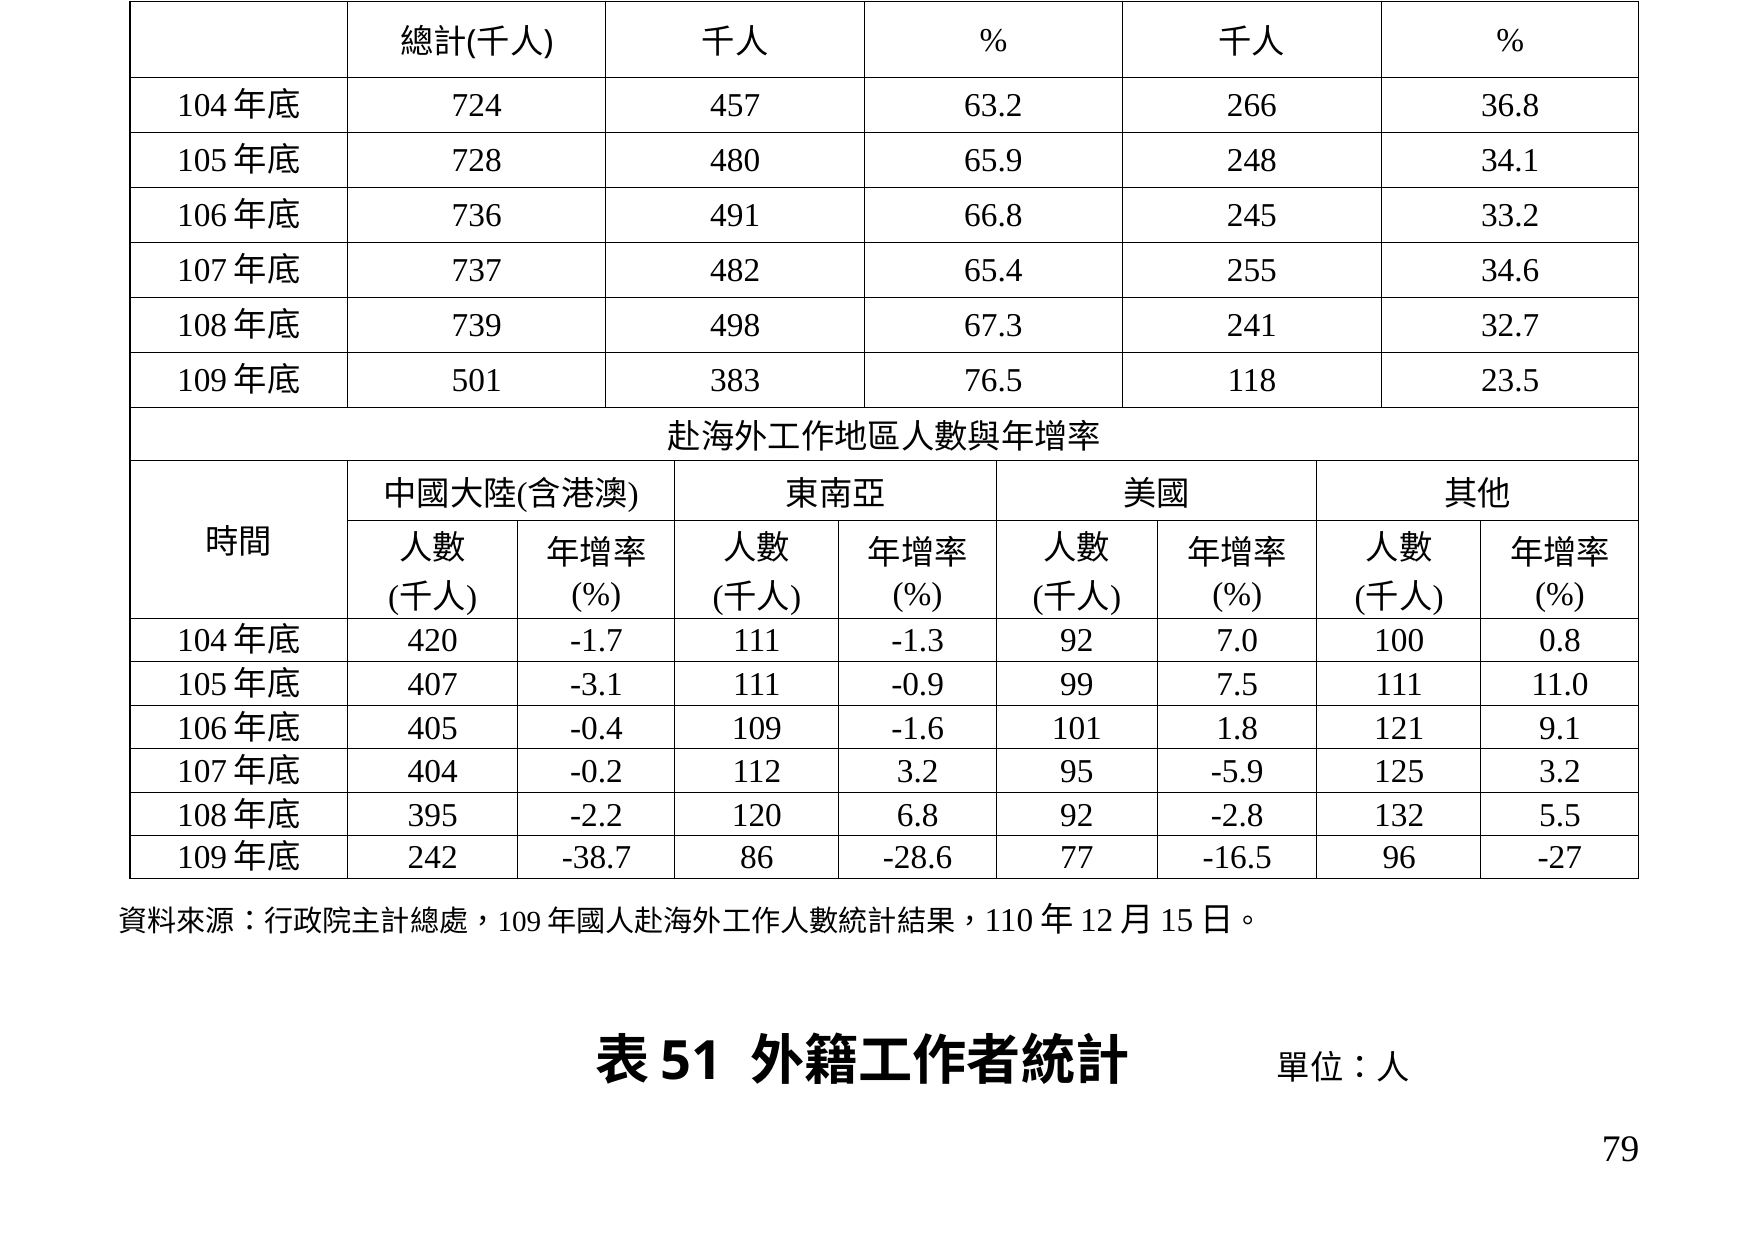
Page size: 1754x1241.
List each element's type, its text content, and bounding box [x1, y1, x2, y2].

table_cell 66.8 [865, 188, 1122, 242]
table_cell 年增率(%) [518, 521, 674, 618]
table_cell 其他 [1317, 461, 1638, 520]
table_cell 中國大陸(含港澳) [348, 461, 674, 520]
table_cell 32.7 [1382, 298, 1638, 352]
table_cell 9.1 [1481, 706, 1638, 748]
text 表51 外籍工作者統計 單位：人 [103, 1016, 1639, 1095]
table_cell 118 [1123, 353, 1381, 407]
table_cell 120 [675, 793, 838, 835]
table_cell -27 [1481, 836, 1638, 878]
table_cell 395 [348, 793, 517, 835]
table_cell 420 [348, 619, 517, 661]
table_cell 736 [348, 188, 605, 242]
table_cell 383 [606, 353, 864, 407]
table_cell 人數 (千人) [348, 521, 517, 618]
table_cell 255 [1123, 243, 1381, 297]
table_cell 100 [1317, 619, 1480, 661]
table_cell 404 [348, 749, 517, 792]
table_cell 0.8 [1481, 619, 1638, 661]
table_cell -2.2 [518, 793, 674, 835]
table_cell 108年底 [131, 298, 347, 352]
table_cell 23.5 [1382, 353, 1638, 407]
table_cell -1.6 [839, 706, 996, 748]
table_cell 92 [997, 619, 1157, 661]
table_cell 7.0 [1158, 619, 1316, 661]
table_cell 76.5 [865, 353, 1122, 407]
table_cell 人數 (千人) [1317, 521, 1480, 618]
table_cell 赴海外工作地區人數與年增率 [131, 408, 1638, 460]
table_cell -0.9 [839, 662, 996, 705]
table_cell 109 [675, 706, 838, 748]
table_cell 東南亞 [675, 461, 996, 520]
table_cell 109年底 [131, 353, 347, 407]
table_cell 77 [997, 836, 1157, 878]
table_cell % [865, 2, 1122, 77]
table_cell -0.4 [518, 706, 674, 748]
table_cell 106年底 [131, 188, 347, 242]
table_cell 11.0 [1481, 662, 1638, 705]
table_cell 498 [606, 298, 864, 352]
table_cell 96 [1317, 836, 1480, 878]
table_cell 266 [1123, 78, 1381, 132]
table_cell -1.7 [518, 619, 674, 661]
table_cell 121 [1317, 706, 1480, 748]
table_cell 405 [348, 706, 517, 748]
table_cell 92 [997, 793, 1157, 835]
table_cell 5.5 [1481, 793, 1638, 835]
table_cell 724 [348, 78, 605, 132]
table_cell 67.3 [865, 298, 1122, 352]
table_cell 年增率(%) [1481, 521, 1638, 618]
table_cell 人數 (千人) [997, 521, 1157, 618]
table_cell 105年底 [131, 133, 347, 187]
table_cell 501 [348, 353, 605, 407]
table_cell 480 [606, 133, 864, 187]
table_cell 105年底 [131, 662, 347, 705]
table_cell 7.5 [1158, 662, 1316, 705]
table_cell -16.5 [1158, 836, 1316, 878]
table_cell 107年底 [131, 243, 347, 297]
table_cell 人數 (千人) [675, 521, 838, 618]
table_cell -0.2 [518, 749, 674, 792]
subtitle 資料來源：行政院主計總處，109年國人赴海外工作人數統計結果，110年12月15日。 [103, 879, 1639, 954]
table_cell -3.1 [518, 662, 674, 705]
table_header 總計(千人) [348, 2, 605, 77]
table_cell 63.2 [865, 78, 1122, 132]
table_cell 年增率(%) [1158, 521, 1316, 618]
table_cell 34.6 [1382, 243, 1638, 297]
table_cell -38.7 [518, 836, 674, 878]
table_cell 時間 [131, 461, 347, 618]
table_cell 95 [997, 749, 1157, 792]
table_cell 737 [348, 243, 605, 297]
table_header [131, 2, 347, 77]
table_cell 美國 [997, 461, 1316, 520]
table_cell 101 [997, 706, 1157, 748]
table_cell 109年底 [131, 836, 347, 878]
table_cell 年增率(%) [839, 521, 996, 618]
table_cell 728 [348, 133, 605, 187]
table_cell 36.8 [1382, 78, 1638, 132]
table_cell 407 [348, 662, 517, 705]
table_cell 248 [1123, 133, 1381, 187]
table_cell 106年底 [131, 706, 347, 748]
table_cell 457 [606, 78, 864, 132]
table_cell 241 [1123, 298, 1381, 352]
table_cell 1.8 [1158, 706, 1316, 748]
table_cell 65.9 [865, 133, 1122, 187]
table_cell 111 [675, 619, 838, 661]
table_cell 739 [348, 298, 605, 352]
table_cell 33.2 [1382, 188, 1638, 242]
table_cell 86 [675, 836, 838, 878]
table_cell 491 [606, 188, 864, 242]
table_cell 千人 [1123, 2, 1381, 77]
table_cell 6.8 [839, 793, 996, 835]
table_cell -1.3 [839, 619, 996, 661]
table_cell 125 [1317, 749, 1480, 792]
table_cell 千人 [606, 2, 864, 77]
table_cell 112 [675, 749, 838, 792]
table_cell 242 [348, 836, 517, 878]
table_cell -2.8 [1158, 793, 1316, 835]
table_cell 132 [1317, 793, 1480, 835]
table_cell 104年底 [131, 619, 347, 661]
table_cell 104年底 [131, 78, 347, 132]
table_cell % [1382, 2, 1638, 77]
table_cell 245 [1123, 188, 1381, 242]
table_cell 65.4 [865, 243, 1122, 297]
table_cell 111 [1317, 662, 1480, 705]
table_cell 111 [675, 662, 838, 705]
table_cell 3.2 [839, 749, 996, 792]
table_cell 99 [997, 662, 1157, 705]
table_cell 34.1 [1382, 133, 1638, 187]
table_cell -28.6 [839, 836, 996, 878]
table_cell 107年底 [131, 749, 347, 792]
table_cell 108年底 [131, 793, 347, 835]
table_cell 3.2 [1481, 749, 1638, 792]
table_cell -5.9 [1158, 749, 1316, 792]
table_cell 482 [606, 243, 864, 297]
